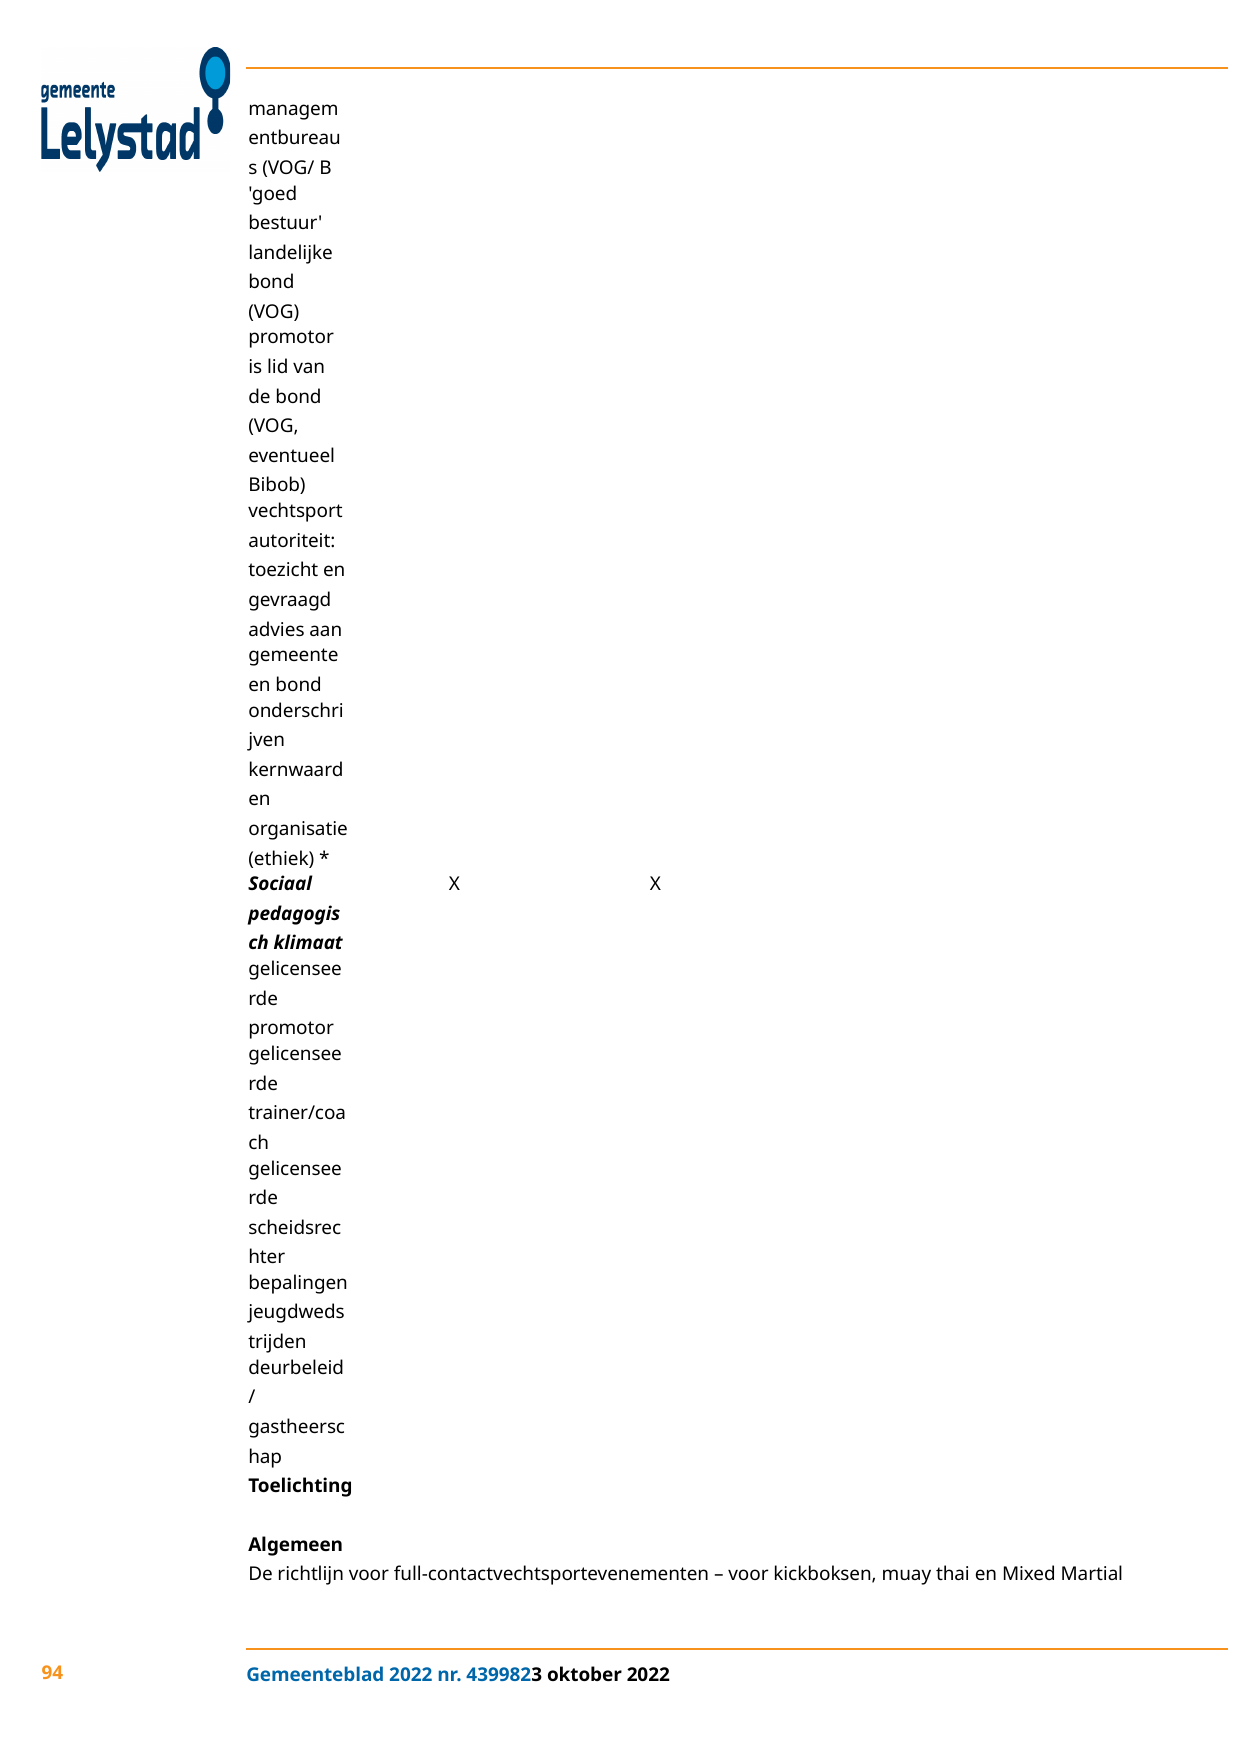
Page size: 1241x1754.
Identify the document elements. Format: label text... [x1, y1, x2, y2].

table_cell [850, 697, 951, 870]
table_cell [348, 498, 449, 641]
table_cell [549, 870, 649, 955]
picture [41, 47, 231, 172]
table_cell [1051, 697, 1152, 870]
table_cell [549, 641, 649, 697]
table_cell [951, 870, 1051, 955]
table_cell gelicenseerde trainer/coach [248, 1040, 348, 1155]
table_cell [348, 1040, 449, 1155]
table_cell [951, 1269, 1051, 1354]
table_cell [1051, 955, 1152, 1040]
table_cell [348, 324, 449, 497]
table_cell 'goed bestuur' landelijke bond (VOG) [248, 180, 348, 324]
table_cell [449, 324, 549, 497]
table_cell [549, 955, 649, 1040]
table_cell [348, 180, 449, 324]
table_cell [1051, 641, 1152, 697]
table_cell [750, 1155, 850, 1269]
table_cell [1051, 870, 1152, 955]
table_cell [750, 180, 850, 324]
table_cell gelicenseerde promotor [248, 955, 348, 1040]
table_cell [750, 324, 850, 497]
table_cell [449, 697, 549, 870]
table_cell [850, 870, 951, 955]
table_cell [951, 324, 1051, 497]
table_cell [549, 498, 649, 641]
table_cell [1051, 324, 1152, 497]
table_cell [348, 95, 449, 180]
table_cell [850, 498, 951, 641]
table_cell [348, 1155, 449, 1269]
table_cell [650, 1155, 750, 1269]
table_cell [348, 641, 449, 697]
table_cell bepalingen jeugdwedstrijden [248, 1269, 348, 1354]
table_cell [549, 1354, 649, 1468]
table_cell [951, 180, 1051, 324]
table_cell Sociaal pedagogisch klimaat [248, 870, 348, 955]
table_cell [951, 95, 1051, 180]
table_cell [650, 697, 750, 870]
table_cell [1051, 1354, 1152, 1468]
table_cell [650, 324, 750, 497]
table_cell [1051, 95, 1152, 180]
table_cell [750, 697, 850, 870]
table_cell [549, 180, 649, 324]
table_cell [951, 498, 1051, 641]
table_cell [1051, 180, 1152, 324]
table_cell [549, 697, 649, 870]
table_cell [850, 1269, 951, 1354]
table_cell [951, 1354, 1051, 1468]
table_cell [449, 641, 549, 697]
table_cell [750, 870, 850, 955]
table_cell [348, 1269, 449, 1354]
table_cell promotor is lid van de bond (VOG, eventueel Bibob) [248, 324, 348, 497]
table_cell [348, 1354, 449, 1468]
table_cell [348, 870, 449, 955]
table_cell gelicenseerde scheidsrechter [248, 1155, 348, 1269]
table_cell [750, 641, 850, 697]
table_cell [348, 955, 449, 1040]
table_cell [449, 95, 549, 180]
table_cell [850, 95, 951, 180]
table_cell [1051, 1269, 1152, 1354]
table_cell [549, 324, 649, 497]
table_cell [449, 498, 549, 641]
table_cell managementbureaus (VOG/ B [248, 95, 348, 180]
table_cell [650, 498, 750, 641]
table_cell [449, 1040, 549, 1155]
table_cell [951, 641, 1051, 697]
text Toelichting [248, 1472, 1152, 1497]
table_cell [850, 1354, 951, 1468]
table_cell vechtsportautoriteit: toezicht en gevraagd advies aan [248, 498, 348, 641]
table_cell [750, 95, 850, 180]
table_cell [549, 1155, 649, 1269]
table_cell [750, 1040, 850, 1155]
table_cell [449, 1269, 549, 1354]
table_cell [951, 697, 1051, 870]
table_cell [750, 498, 850, 641]
table_cell [650, 1269, 750, 1354]
table_cell [1051, 498, 1152, 641]
table_cell [348, 697, 449, 870]
table_cell [750, 1269, 850, 1354]
table_cell [650, 180, 750, 324]
table_cell [549, 1040, 649, 1155]
table_cell [951, 1040, 1051, 1155]
table_cell [951, 1155, 1051, 1269]
text De richtlijn voor full-contactvechtsportevenementen – voor kickboksen, muay thai en Mixed Martial [248, 1561, 1152, 1586]
table_cell [650, 95, 750, 180]
table_cell [449, 1155, 549, 1269]
table_cell [449, 1354, 549, 1468]
table_cell [850, 324, 951, 497]
table_cell [449, 955, 549, 1040]
table_cell [750, 1354, 850, 1468]
table_cell [549, 95, 649, 180]
table_cell [850, 955, 951, 1040]
table_cell [650, 1040, 750, 1155]
table_cell gemeente en bond [248, 641, 348, 697]
table_cell onderschrijven kernwaarden organisatie (ethiek) * [248, 697, 348, 870]
table_cell [449, 180, 549, 324]
text Algemeen [248, 1531, 1152, 1557]
table_cell [650, 1354, 750, 1468]
table_cell X [650, 870, 750, 955]
table_cell deurbeleid/gastheerschap [248, 1354, 348, 1468]
table_cell X [449, 870, 549, 955]
table_cell [850, 641, 951, 697]
table_cell [650, 955, 750, 1040]
table_cell [850, 180, 951, 324]
table_cell [850, 1155, 951, 1269]
table_cell [750, 955, 850, 1040]
table_cell [1051, 1155, 1152, 1269]
table_cell [1051, 1040, 1152, 1155]
table_cell [951, 955, 1051, 1040]
table_cell [850, 1040, 951, 1155]
table_cell [549, 1269, 649, 1354]
table_cell [650, 641, 750, 697]
